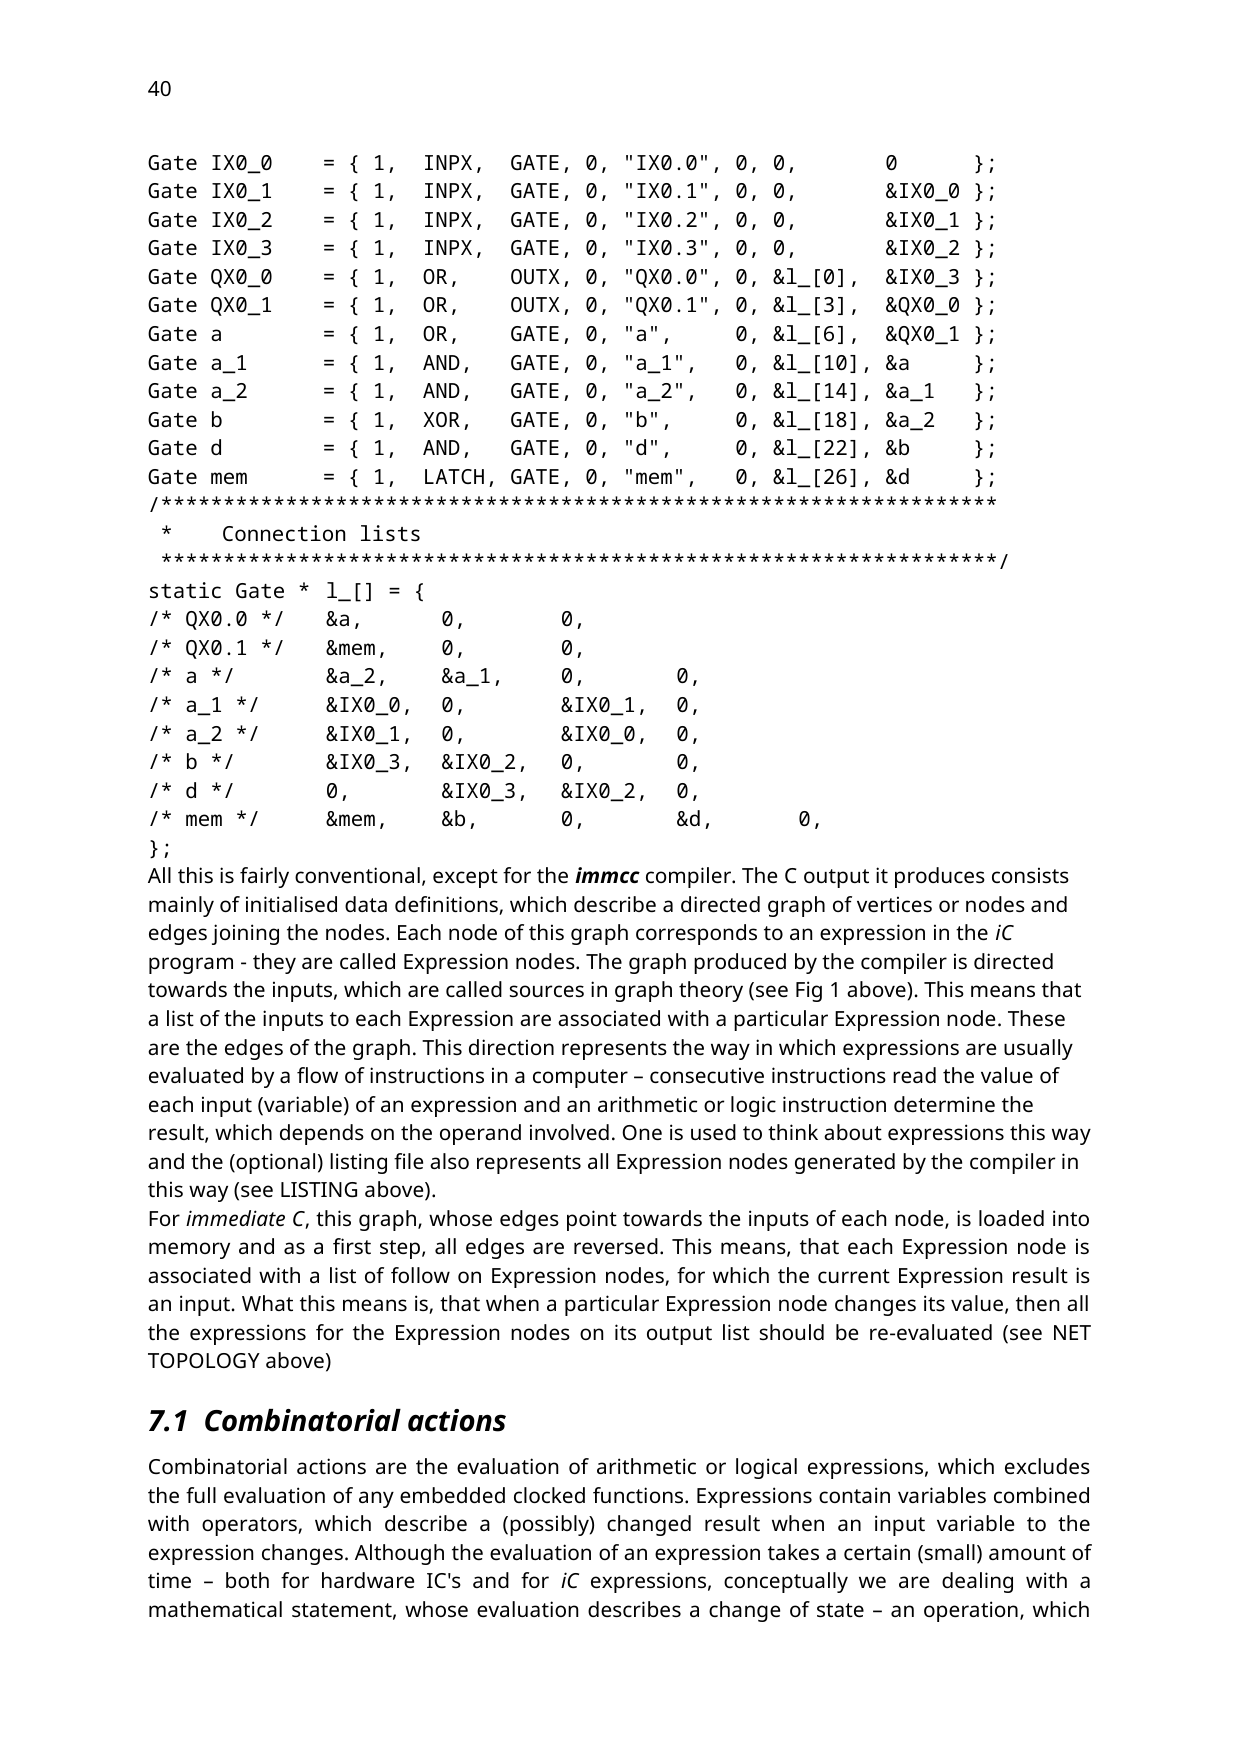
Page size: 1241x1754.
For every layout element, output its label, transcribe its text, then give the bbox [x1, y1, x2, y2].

text Gate IX0_3 = { 1, INPX, GATE, 0, "IX0.3", 0, 0, &IX0_2 }; [148, 233, 1092, 262]
text Gate b = { 1, XOR, GATE, 0, "b", 0, &l_[18], &a_2 }; [148, 404, 1092, 433]
text /* a */ &a_2, &a_1, 0, 0, [148, 661, 1092, 690]
text /* b */ &IX0_3, &IX0_2, 0, 0, [148, 747, 1092, 776]
text /* a_2 */ &IX0_1, 0, &IX0_0, 0, [148, 718, 1092, 747]
text Gate QX0_1 = { 1, OR, OUTX, 0, "QX0.1", 0, &l_[3], &QX0_0 }; [148, 290, 1092, 319]
text For immediate C, this graph, whose edges point towards the inputs of each node, is loaded into memory and as a first step, all edges are reversed. This means, that each Expression node is associated with a list of follow on Expression nodes, for which the current Expression result is an input. What this means is, that when a particular Expression node changes its value, then all the expressions for the Expression nodes on its output list should be re-evaluated (see NET TOPOLOGY above) [148, 1204, 1092, 1375]
text Gate IX0_1 = { 1, INPX, GATE, 0, "IX0.1", 0, 0, &IX0_0 }; [148, 176, 1092, 205]
text static Gate * l_[] = { [148, 576, 1092, 604]
text Gate d = { 1, AND, GATE, 0, "d", 0, &l_[22], &b }; [148, 433, 1092, 462]
text Gate a_2 = { 1, AND, GATE, 0, "a_2", 0, &l_[14], &a_1 }; [148, 376, 1092, 404]
text Gate a_1 = { 1, AND, GATE, 0, "a_1", 0, &l_[10], &a }; [148, 347, 1092, 376]
text Combinatorial actions are the evaluation of arithmetic or logical expressions, which excludes the full evaluation of any embedded clocked functions. Expressions contain variables combined with operators, which describe a (possibly) changed result when an input variable to the expression changes. Although the evaluation of an expression takes a certain (small) amount of time – both for hardware IC's and for iC expressions, conceptually we are dealing with a mathematical statement, whose evaluation describes a change of state – an operation, which [148, 1452, 1092, 1623]
text }; [148, 833, 1092, 861]
text All this is fairly conventional, except for the immcc compiler. The C output it produces consists mainly of initialised data definitions, which describe a directed graph of vertices or nodes and edges joining the nodes. Each node of this graph corresponds to an expression in the iC program - they are called Expression nodes. The graph produced by the compiler is directed towards the inputs, which are called sources in graph theory (see Fig 1 above). This means that a list of the inputs to each Expression are associated with a particular Expression node. These are the edges of the graph. This direction represents the way in which expressions are usually evaluated by a flow of instructions in a computer – consecutive instructions read the value of each input (variable) of an expression and an arithmetic or logic instruction determine the result, which depends on the operand involved. One is used to think about expressions this way and the (optional) listing file also represents all Expression nodes generated by the compiler in this way (see LISTING above). [148, 861, 1092, 1204]
subtitle Combinatorial actions [148, 1400, 1092, 1439]
text /* mem */ &mem, &b, 0, &d, 0, [148, 804, 1092, 833]
text *******************************************************************/ [148, 547, 1092, 576]
text /* a_1 */ &IX0_0, 0, &IX0_1, 0, [148, 690, 1092, 718]
text Gate QX0_0 = { 1, OR, OUTX, 0, "QX0.0", 0, &l_[0], &IX0_3 }; [148, 262, 1092, 290]
text Gate a = { 1, OR, GATE, 0, "a", 0, &l_[6], &QX0_1 }; [148, 319, 1092, 347]
text Gate IX0_0 = { 1, INPX, GATE, 0, "IX0.0", 0, 0, 0 }; [148, 148, 1092, 176]
text /* QX0.0 */ &a, 0, 0, [148, 604, 1092, 633]
text /******************************************************************* [148, 490, 1092, 519]
text /* d */ 0, &IX0_3, &IX0_2, 0, [148, 776, 1092, 804]
text Gate mem = { 1, LATCH, GATE, 0, "mem", 0, &l_[26], &d }; [148, 462, 1092, 490]
text Gate IX0_2 = { 1, INPX, GATE, 0, "IX0.2", 0, 0, &IX0_1 }; [148, 205, 1092, 233]
text * Connection lists [148, 519, 1092, 547]
text /* QX0.1 */ &mem, 0, 0, [148, 633, 1092, 661]
